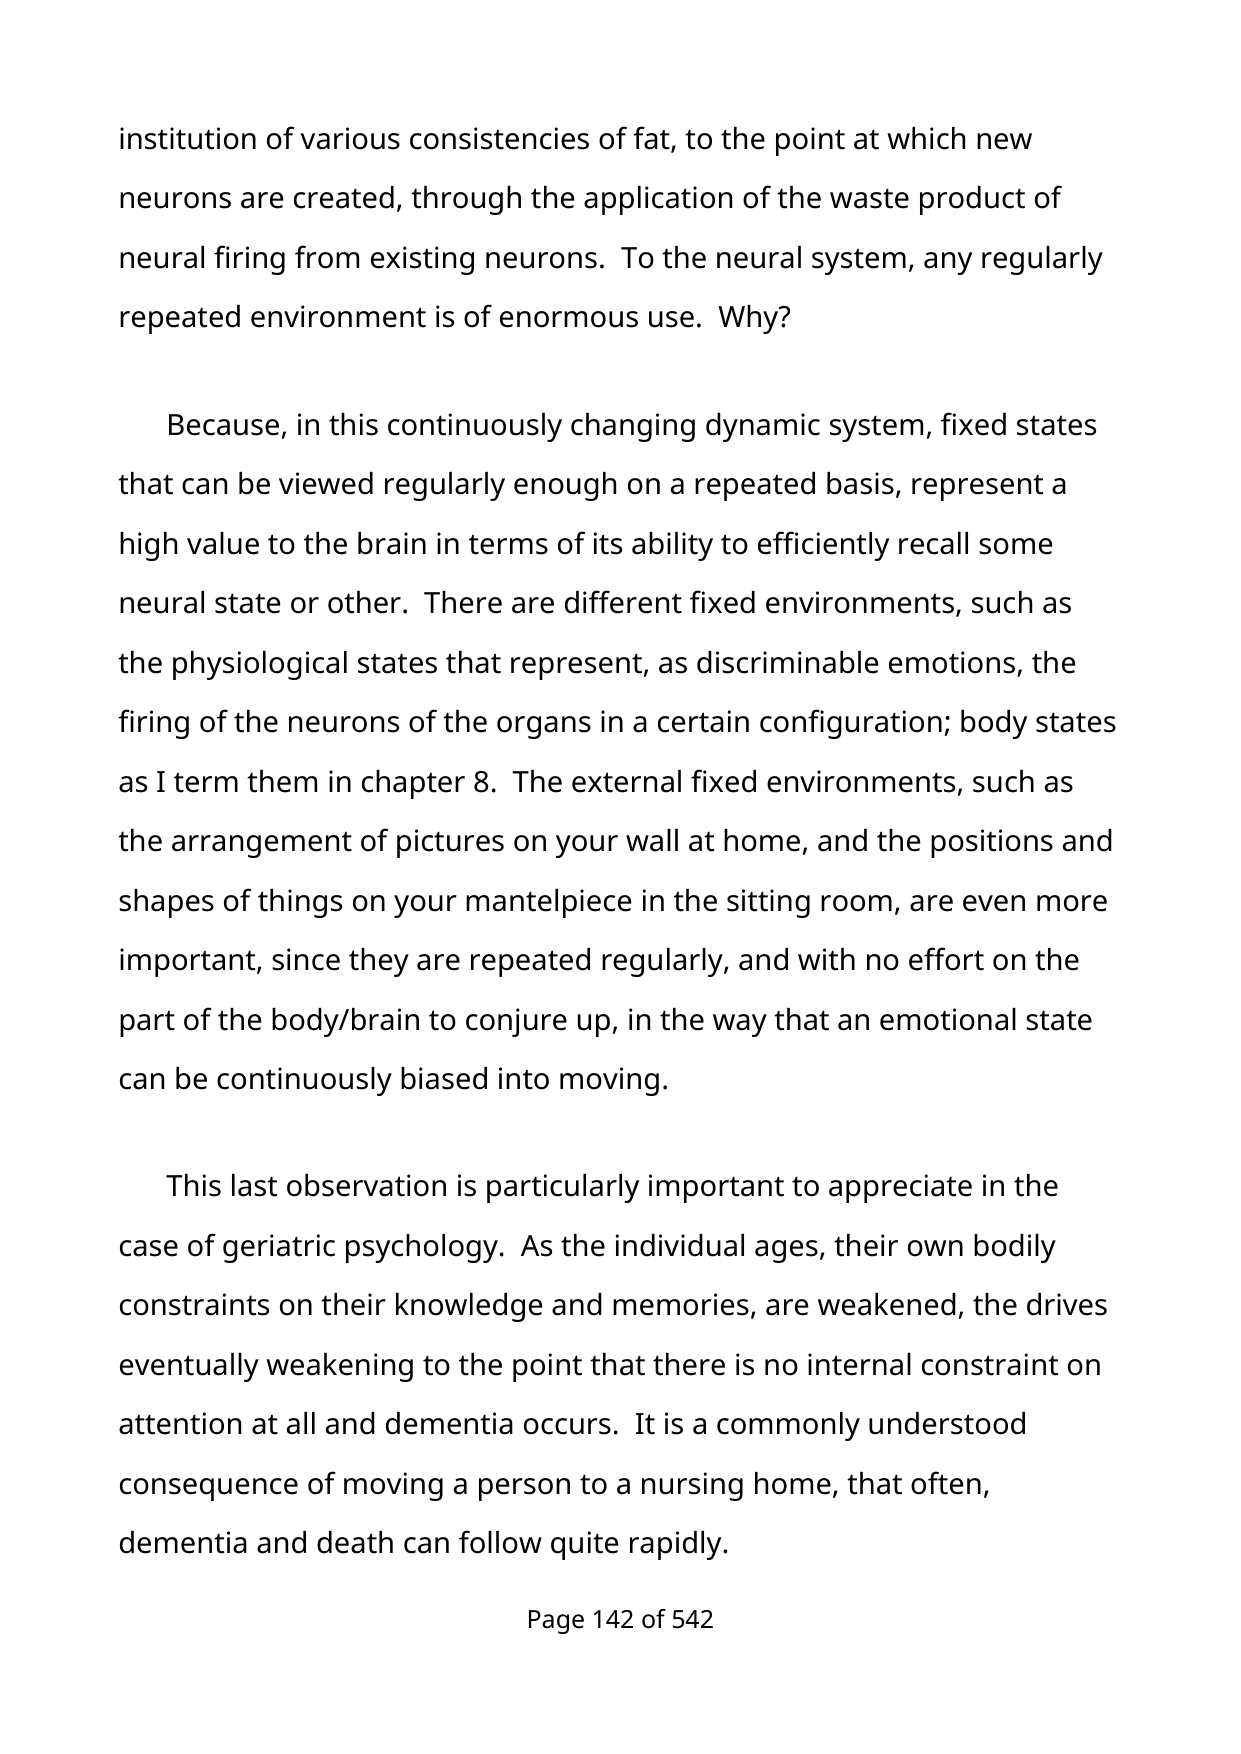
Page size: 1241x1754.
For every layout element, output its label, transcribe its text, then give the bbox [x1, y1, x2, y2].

text This last observation is particularly important to appreciate in the case of geriatric psychology. As the individual ages, their own bodily constraints on their knowledge and memories, are weakened, the drives eventually weakening to the point that there is no internal constraint on attention at all and dementia occurs. It is a commonly understood consequence of moving a person to a nursing home, that often, dementia and death can follow quite rapidly. [118, 1166, 1122, 1562]
text Because, in this continuously changing dynamic system, fixed states that can be viewed regularly enough on a repeated basis, represent a high value to the brain in terms of its ability to efficiently recall some neural state or other. There are different fixed environments, such as the physiological states that represent, as discriminable emotions, the firing of the neurons of the organs in a certain configuration; body states as I term them in chapter 8. The external fixed environments, such as the arrangement of pictures on your wall at home, and the positions and shapes of things on your mantelpiece in the sitting room, are even more important, since they are repeated regularly, and with no effort on the part of the body/brain to conjure up, in the way that an emotional state can be continuously biased into moving. [118, 404, 1122, 1098]
text institution of various consistencies of fat, to the point at which new neurons are created, through the application of the waste product of neural firing from existing neurons. To the neural system, any regularly repeated environment is of enormous use. Why? [118, 118, 1122, 336]
